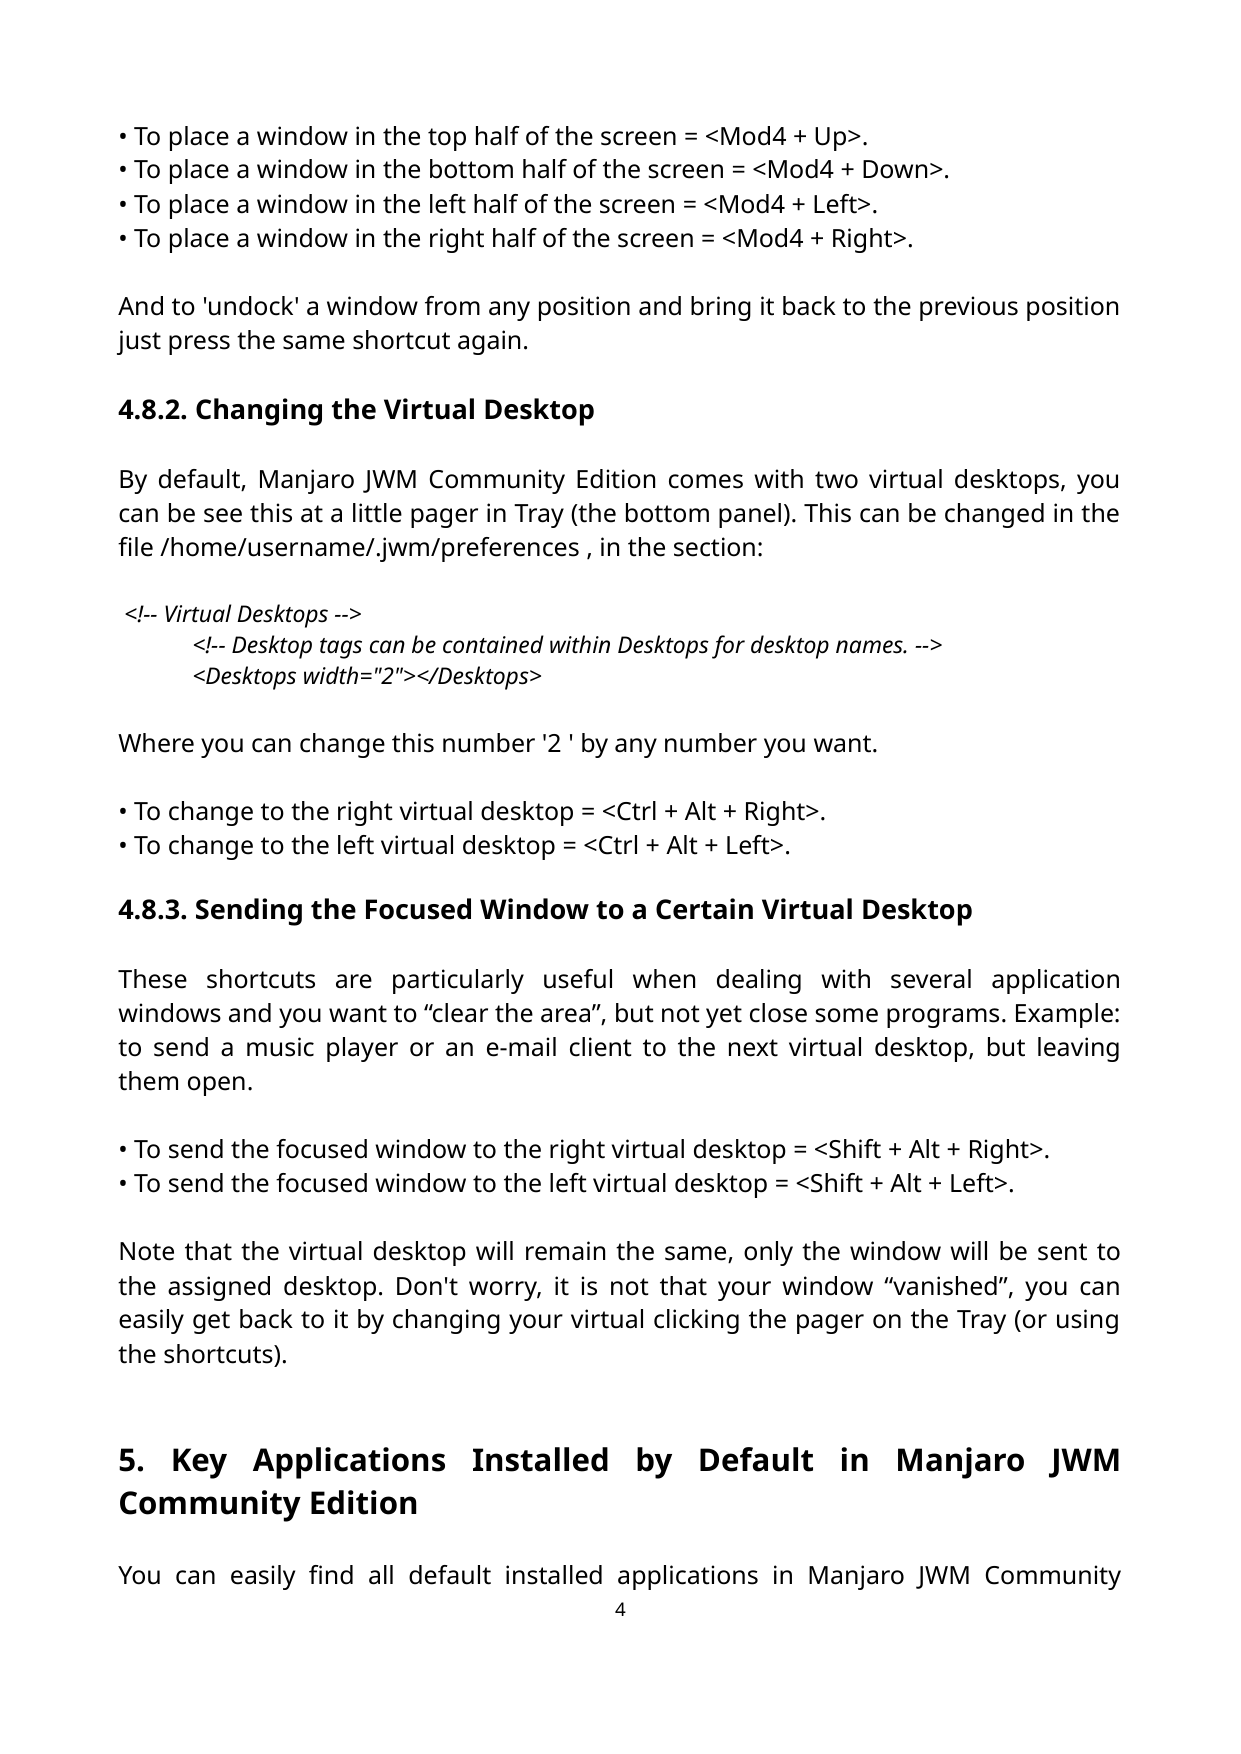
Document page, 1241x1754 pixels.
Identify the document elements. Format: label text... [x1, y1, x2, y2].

text • To send the focused window to the left virtual desktop = <Shift + Alt + Left>. [118, 1166, 1122, 1200]
text • To place a window in the top half of the screen = <Mod4 + Up>. [118, 118, 1122, 152]
text By default, Manjaro JWM Community Edition comes with two virtual desktops, you can be see this at a little pager in Tray (the bottom panel). This can be changed in the file /home/username/.jwm/preferences , in the section: [118, 462, 1122, 564]
text • To send the focused window to the right virtual desktop = <Shift + Alt + Right>. [118, 1132, 1122, 1166]
text Note that the virtual desktop will remain the same, only the window will be sent to the assigned desktop. Don't worry, it is not that your window “vanished”, you can easily get back to it by changing your virtual clicking the pager on the Tray (or using the shortcuts). [118, 1234, 1122, 1370]
text And to 'undock' a window from any position and bring it back to the previous position just press the same shortcut again. [118, 288, 1122, 357]
text • To change to the left virtual desktop = <Ctrl + Alt + Left>. [118, 828, 1122, 862]
subtitle 4.8.3. Sending the Focused Window to a Certain Virtual Desktop [118, 891, 1122, 927]
text 5. Key Applications Installed by Default in Manjaro JWM Community Edition [118, 1438, 1122, 1524]
text Where you can change this number '2 ' by any number you want. [118, 726, 1122, 760]
text • To change to the right virtual desktop = <Ctrl + Alt + Right>. [118, 794, 1122, 828]
subtitle 4.8.2. Changing the Virtual Desktop [118, 391, 1122, 427]
text <!-- Desktop tags can be contained within Desktops for desktop names. --> [118, 629, 1122, 660]
text • To place a window in the left half of the screen = <Mod4 + Left>. [118, 186, 1122, 220]
text <Desktops width="2"></Desktops> [118, 660, 1122, 692]
text You can easily find all default installed applications in Manjaro JWM Community [118, 1558, 1122, 1592]
text • To place a window in the bottom half of the screen = <Mod4 + Down>. [118, 152, 1122, 186]
text These shortcuts are particularly useful when dealing with several application windows and you want to “clear the area”, but not yet close some programs. Example: to send a music player or an e-mail client to the next virtual desktop, but leaving them open. [118, 962, 1122, 1098]
text <!-- Virtual Desktops --> [118, 598, 1122, 629]
text • To place a window in the right half of the screen = <Mod4 + Right>. [118, 220, 1122, 254]
